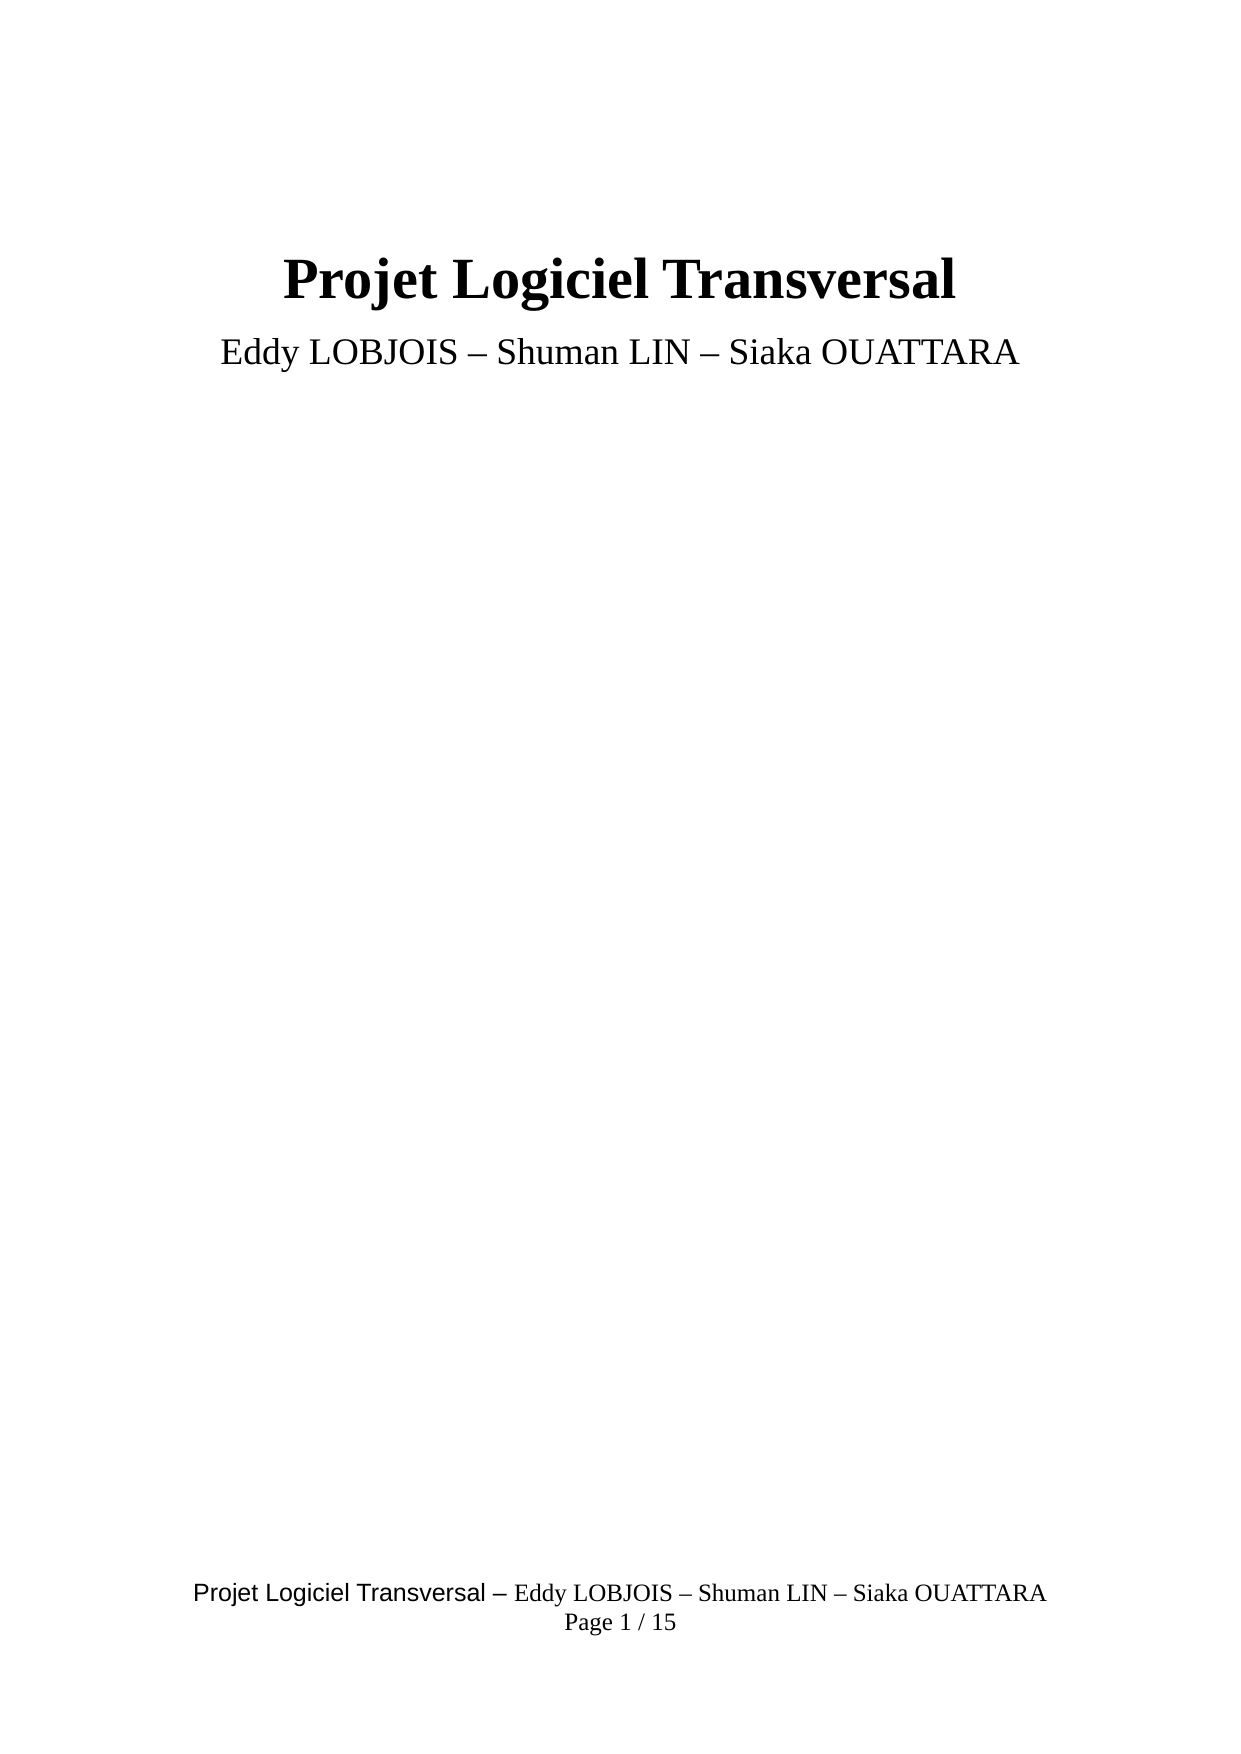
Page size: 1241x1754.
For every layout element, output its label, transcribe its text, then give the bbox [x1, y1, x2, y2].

text Projet Logiciel Transversal [118, 244, 1122, 311]
text Eddy LOBJOIS – Shuman LIN – Siaka OUATTARA [118, 329, 1122, 373]
